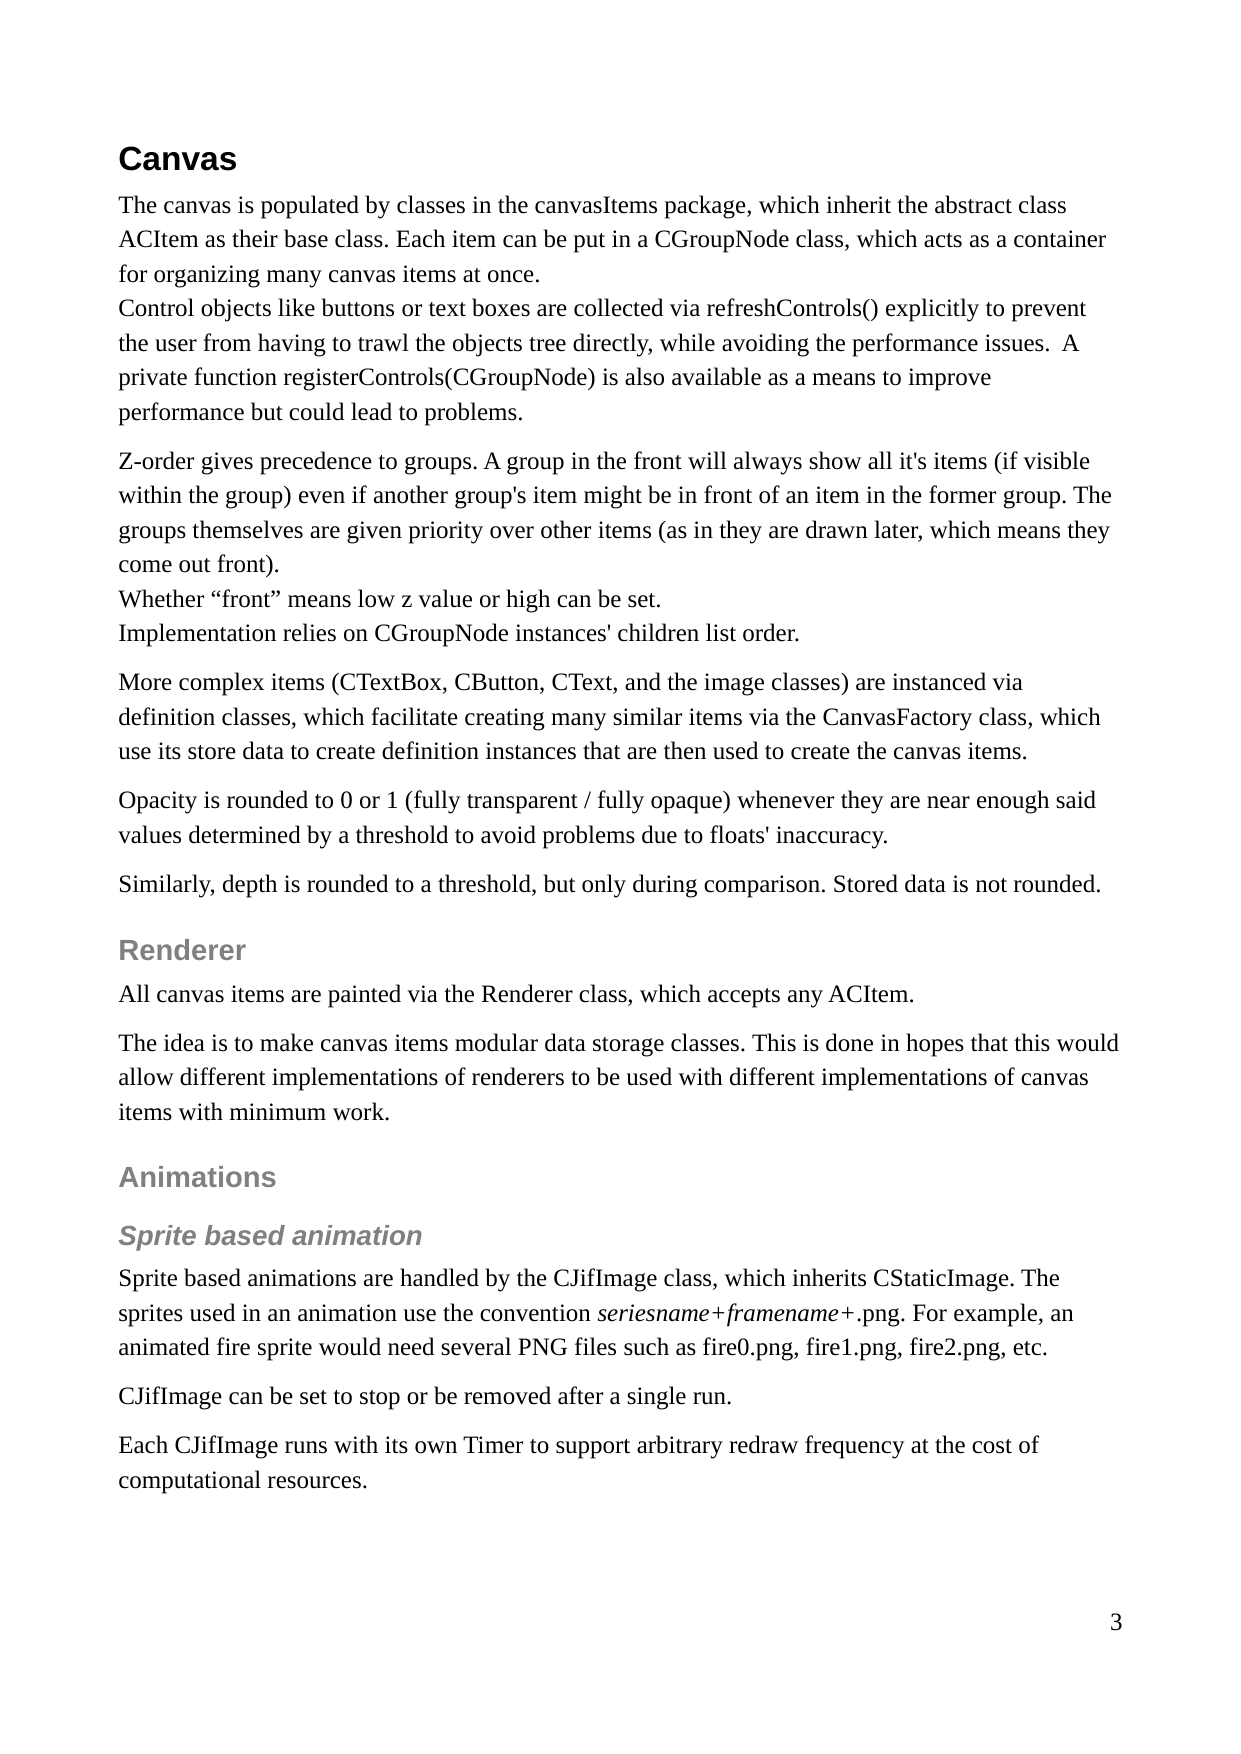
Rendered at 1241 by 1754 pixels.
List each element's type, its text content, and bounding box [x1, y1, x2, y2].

text More complex items (CTextBox, CButton, CText, and the image classes) are instanced via definition classes, which facilitate creating many similar items via the CanvasFactory class, which use its store data to create definition instances that are then used to create the canvas items. [118, 667, 1122, 765]
text The idea is to make canvas items modular data storage classes. This is done in hopes that this would allow different implementations of renderers to be used with different implementations of canvas items with minimum work. [118, 1028, 1122, 1126]
text Each CJifImage runs with its own Timer to support arbitrary redraw frequency at the cost of computational resources. [118, 1430, 1122, 1494]
text CJifImage can be set to stop or be removed after a single run. [118, 1381, 1122, 1410]
subtitle Canvas [118, 139, 1122, 178]
text The canvas is populated by classes in the canvasItems package, which inherit the abstract class ACItem as their base class. Each item can be put in a CGroupNode class, which acts as a container for organizing many canvas items at once. Control objects like buttons or text boxes are collected via refreshControls() explicitly to prevent the user from having to trawl the objects tree directly, while avoiding the performance issues. A private function registerControls(CGroupNode) is also available as a means to improve performance but could lead to problems. [118, 190, 1122, 426]
subtitle Animations [118, 1160, 1122, 1194]
text All canvas items are painted via the Renderer class, which accepts any ACItem. [118, 979, 1122, 1007]
text Opacity is rounded to 0 or 1 (fully transparent / fully opaque) whenever they are near enough said values determined by a threshold to avoid problems due to floats' inaccuracy. [118, 786, 1122, 849]
subtitle Renderer [118, 933, 1122, 966]
text Sprite based animations are handled by the CJifImage class, which inherits CStaticImage. The sprites used in an animation use the convention seriesname+framename+.png. For example, an animated fire sprite would need several PNG files such as fire0.png, fire1.png, fire2.png, etc. [118, 1263, 1122, 1361]
text Z-order gives precedence to groups. A group in the front will always show all it's items (if visible within the group) even if another group's item might be in front of an item in the former group. The groups themselves are given priority over other items (as in they are drawn later, which means they come out front). Whether “front” means low z value or high can be set. Implementation relies on CGroupNode instances' children list order. [118, 446, 1122, 647]
subtitle Sprite based animation [118, 1219, 1122, 1251]
text Similarly, depth is rounded to a threshold, but only during comparison. Stored data is not rounded. [118, 869, 1122, 898]
